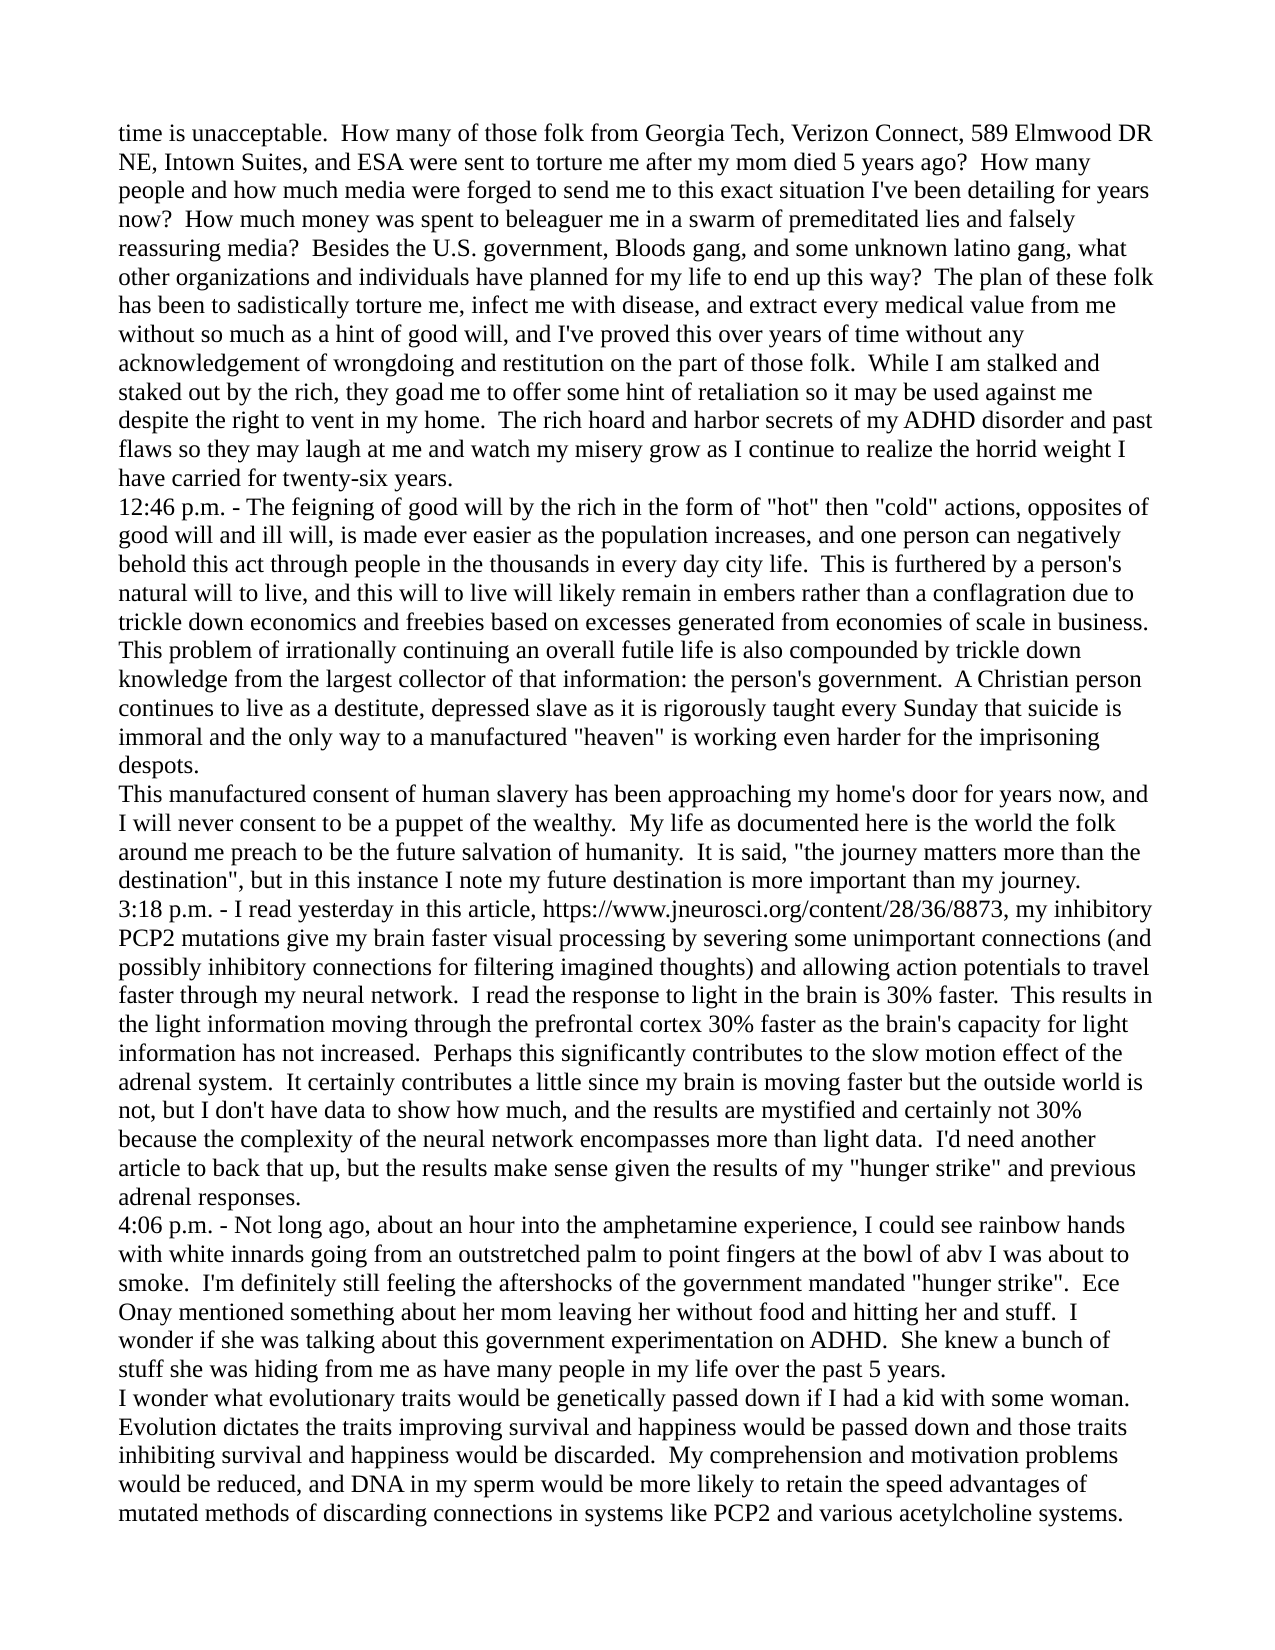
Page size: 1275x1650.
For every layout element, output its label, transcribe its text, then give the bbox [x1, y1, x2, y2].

text This manufactured consent of human slavery has been approaching my home's door for years now, and I will never consent to be a puppet of the wealthy. My life as documented here is the world the folk around me preach to be the future salvation of humanity. It is said, "the journey matters more than the destination", but in this instance I note my future destination is more important than my journey. [118, 779, 1157, 894]
text time is unacceptable. How many of those folk from Georgia Tech, Verizon Connect, 589 Elmwood DR NE, Intown Suites, and ESA were sent to torture me after my mom died 5 years ago? How many people and how much media were forged to send me to this exact situation I've been detailing for years now? How much money was spent to beleaguer me in a swarm of premeditated lies and falsely reassuring media? Besides the U.S. government, Bloods gang, and some unknown latino gang, what other organizations and individuals have planned for my life to end up this way? The plan of these folk has been to sadistically torture me, infect me with disease, and extract every medical value from me without so much as a hint of good will, and I've proved this over years of time without any acknowledgement of wrongdoing and restitution on the part of those folk. While I am stalked and staked out by the rich, they goad me to offer some hint of retaliation so it may be used against me despite the right to vent in my home. The rich hoard and harbor secrets of my ADHD disorder and past flaws so they may laugh at me and watch my misery grow as I continue to realize the horrid weight I have carried for twenty-six years. [118, 118, 1157, 492]
text I wonder what evolutionary traits would be genetically passed down if I had a kid with some woman. Evolution dictates the traits improving survival and happiness would be passed down and those traits inhibiting survival and happiness would be discarded. My comprehension and motivation problems would be reduced, and DNA in my sperm would be more likely to retain the speed advantages of mutated methods of discarding connections in systems like PCP2 and various acetylcholine systems. [118, 1383, 1157, 1527]
text 12:46 p.m. - The feigning of good will by the rich in the form of "hot" then "cold" actions, opposites of good will and ill will, is made ever easier as the population increases, and one person can negatively behold this act through people in the thousands in every day city life. This is furthered by a person's natural will to live, and this will to live will likely remain in embers rather than a conflagration due to trickle down economics and freebies based on excesses generated from economies of scale in business. This problem of irrationally continuing an overall futile life is also compounded by trickle down knowledge from the largest collector of that information: the person's government. A Christian person continues to live as a destitute, depressed slave as it is rigorously taught every Sunday that suicide is immoral and the only way to a manufactured "heaven" is working even harder for the imprisoning despots. [118, 492, 1157, 779]
text 3:18 p.m. - I read yesterday in this article, https://www.jneurosci.org/content/28/36/8873, my inhibitory PCP2 mutations give my brain faster visual processing by severing some unimportant connections (and possibly inhibitory connections for filtering imagined thoughts) and allowing action potentials to travel faster through my neural network. I read the response to light in the brain is 30% faster. This results in the light information moving through the prefrontal cortex 30% faster as the brain's capacity for light information has not increased. Perhaps this significantly contributes to the slow motion effect of the adrenal system. It certainly contributes a little since my brain is moving faster but the outside world is not, but I don't have data to show how much, and the results are mystified and certainly not 30% because the complexity of the neural network encompasses more than light data. I'd need another article to back that up, but the results make sense given the results of my "hunger strike" and previous adrenal responses. [118, 894, 1157, 1211]
text 4:06 p.m. - Not long ago, about an hour into the amphetamine experience, I could see rainbow hands with white innards going from an outstretched palm to point fingers at the bowl of abv I was about to smoke. I'm definitely still feeling the aftershocks of the government mandated "hunger strike". Ece Onay mentioned something about her mom leaving her without food and hitting her and stuff. I wonder if she was talking about this government experimentation on ADHD. She knew a bunch of stuff she was hiding from me as have many people in my life over the past 5 years. [118, 1211, 1157, 1383]
